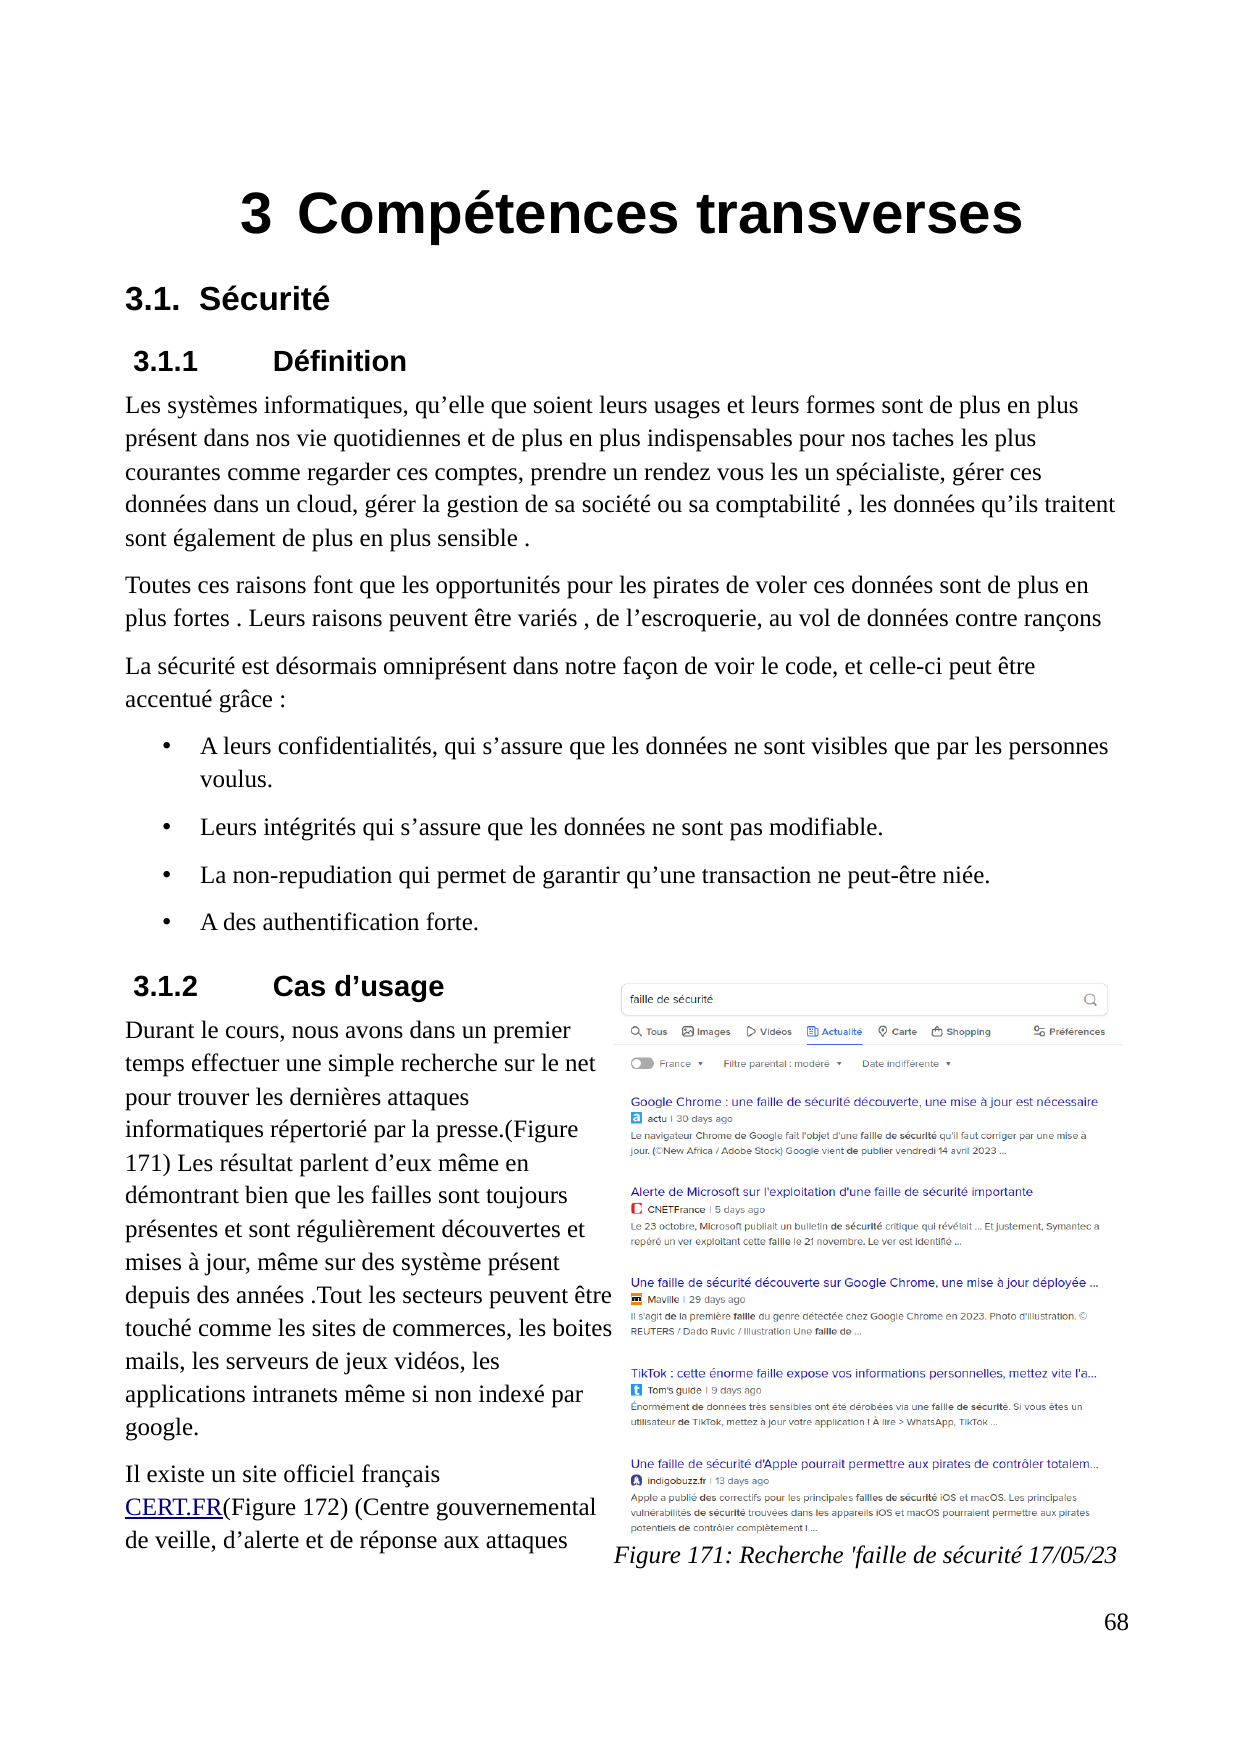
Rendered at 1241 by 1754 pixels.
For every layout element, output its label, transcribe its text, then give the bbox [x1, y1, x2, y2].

text Il existe un site officiel français CERT.FR(Figure 172) (Centre gouvernemental de veille, d’alerte et de réponse aux attaques [125, 1459, 614, 1554]
picture [613, 982, 1123, 1541]
text Durant le cours, nous avons dans un premier temps effectuer une simple recherche sur le net pour trouver les dernières attaques informatiques répertorié par la presse.(Figure 171) Les résultat parlent d’eux même en démontrant bien que les failles sont toujours présentes et sont régulièrement découvertes et mises à jour, même sur des système présent depuis des années .Tout les secteurs peuvent être touché comme les sites de commerces, les boites mails, les serveurs de jeux vidéos, les applications intranets même si non indexé par google. [125, 1016, 613, 1441]
text La sécurité est désormais omniprésent dans notre façon de voir le code, et celle-ci peut être accentué grâce : [125, 651, 1123, 713]
list La non-repudiation qui permet de garantir qu’une transaction ne peut-être niée. [162, 860, 1123, 888]
subtitle Définition [125, 344, 1123, 378]
subtitle Sécurité [125, 279, 1123, 317]
list A des authentification forte. [162, 907, 1123, 936]
list A leurs confidentialités, qui s’assure que les données ne sont visibles que par les personnes voulus. [162, 731, 1123, 793]
text Les systèmes informatiques, qu’elle que soient leurs usages et leurs formes sont de plus en plus présent dans nos vie quotidiennes et de plus en plus indispensables pour nos taches les plus courantes comme regarder ces comptes, prendre un rendez vous les un spécialiste, gérer ces données dans un cloud, gérer la gestion de sa société ou sa comptabilité , les données qu’ils traitent sont également de plus en plus sensible . [125, 391, 1123, 551]
list Leurs intégrités qui s’assure que les données ne sont pas modifiable. [162, 812, 1123, 841]
subtitle Compétences transverses [125, 178, 1123, 246]
subtitle Cas d’usage [125, 969, 1123, 1003]
text Figure 171: Recherche 'faille de sécurité 17/05/23 [614, 1541, 1123, 1569]
text Toutes ces raisons font que les opportunités pour les pirates de voler ces données sont de plus en plus fortes . Leurs raisons peuvent être variés , de l’escroquerie, au vol de données contre rançons [125, 570, 1123, 632]
